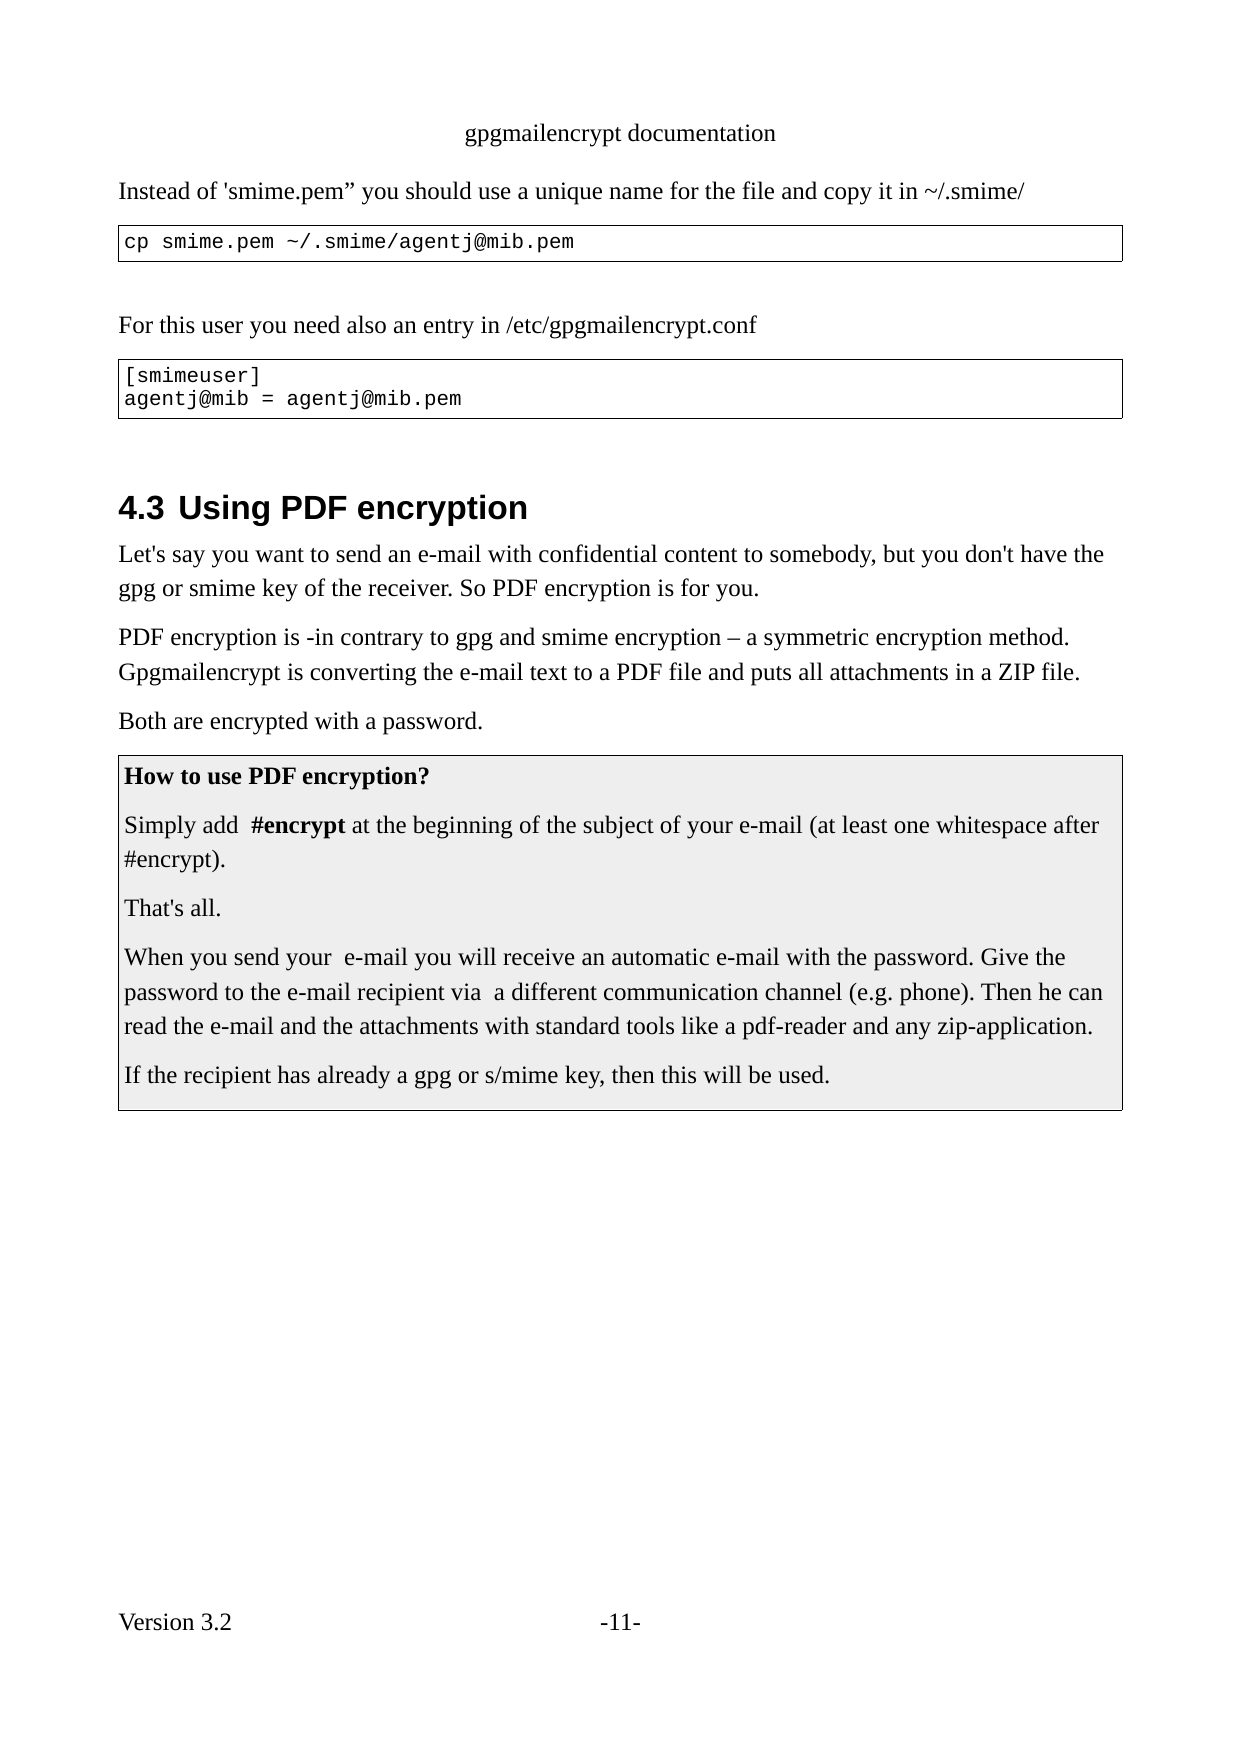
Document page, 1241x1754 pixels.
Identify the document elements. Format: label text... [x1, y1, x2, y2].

text For this user you need also an entry in /etc/gpgmailencrypt.conf [118, 310, 1122, 338]
text PDF encryption is -in contrary to gpg and smime encryption – a symmetric encryption method. Gpgmailencrypt is converting the e-mail text to a PDF file and puts all attachments in a ZIP file. [118, 622, 1122, 686]
text Instead of 'smime.pem” you should use a unique name for the file and copy it in ~/.smime/ [118, 176, 1122, 205]
text Let's say you want to send an e-mail with confidential content to somebody, but you don't have the gpg or smime key of the receiver. So PDF encryption is for you. [118, 539, 1122, 602]
text Both are encrypted with a password. [118, 706, 1122, 735]
subtitle Using PDF encryption [118, 488, 1122, 526]
table_header How to use PDF encryption? Simply add #encrypt at the beginning of the subject of your e-mail (at least one whitespace after #encrypt). That's all. When you send your e-mail you will receive an automatic e-mail with the password. Give the password to the e-mail recipient via a different communication channel (e.g. phone). Then he can read the e-mail and the attachments with standard tools like a pdf-reader and any zip-application. If the recipient has already a gpg or s/mime key, then this will be used. [119, 756, 1122, 1109]
table_header cp smime.pem ~/.smime/agentj@mib.pem [119, 226, 1122, 261]
table_header [smimeuser] agentj@mib = agentj@mib.pem [119, 360, 1122, 418]
